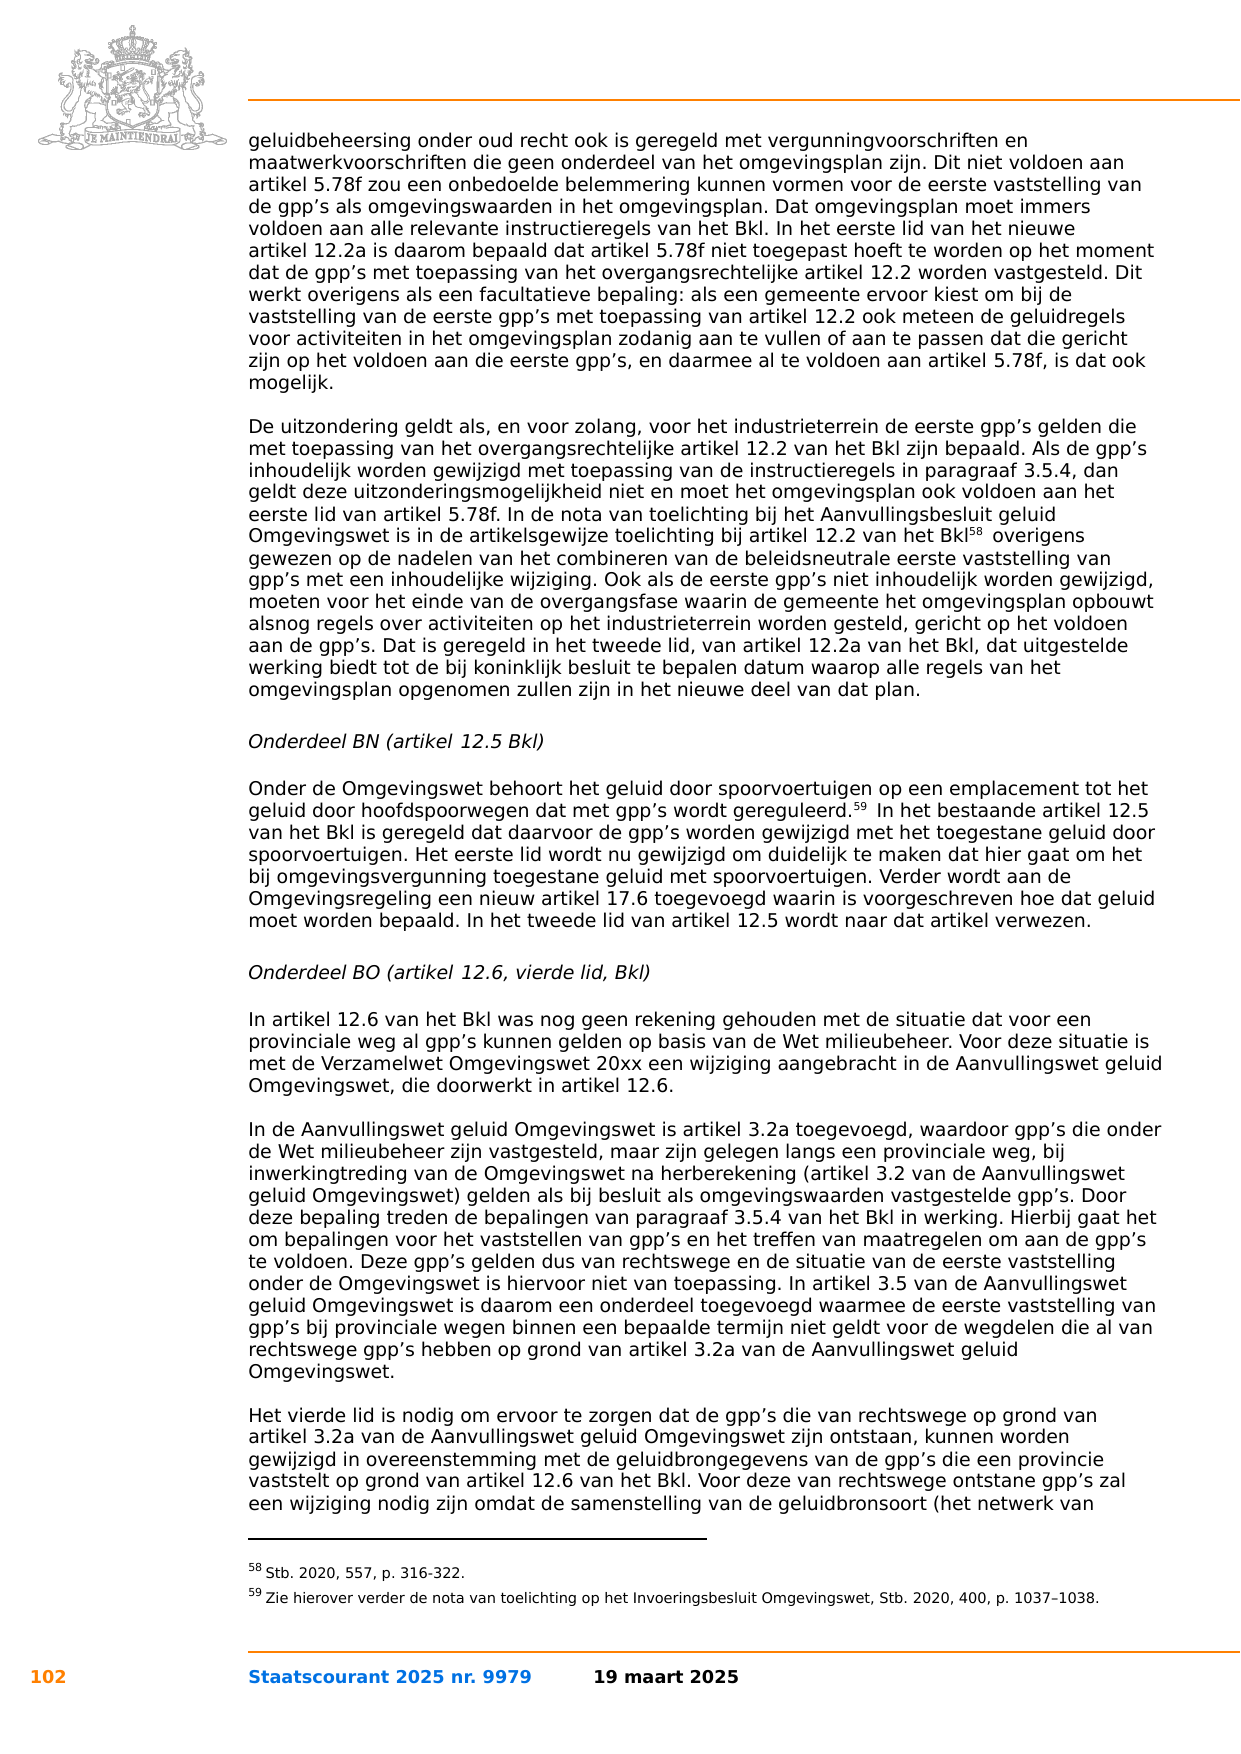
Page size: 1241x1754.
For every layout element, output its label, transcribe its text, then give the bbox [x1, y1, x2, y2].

text Het vierde lid is nodig om ervoor te zorgen dat de gpp’s die van rechtswege op grond van artikel 3.2a van de Aanvullingswet geluid Omgevingswet zijn ontstaan, kunnen worden gewijzigd in overeenstemming met de geluidbrongegevens van de gpp’s die een provincie vaststelt op grond van artikel 12.6 van het Bkl. Voor deze van rechtswege ontstane gpp’s zal een wijziging nodig zijn omdat de samenstelling van de geluidbronsoort (het netwerk van [248, 1404, 1163, 1514]
text geluidbeheersing onder oud recht ook is geregeld met vergunningvoorschriften en maatwerkvoorschriften die geen onderdeel van het omgevingsplan zijn. Dit niet voldoen aan artikel 5.78f zou een onbedoelde belemmering kunnen vormen voor de eerste vaststelling van de gpp’s als omgevingswaarden in het omgevingsplan. Dat omgevingsplan moet immers voldoen aan alle relevante instructieregels van het Bkl. In het eerste lid van het nieuwe artikel 12.2a is daarom bepaald dat artikel 5.78f niet toegepast hoeft te worden op het moment dat de gpp’s met toepassing van het overgangsrechtelijke artikel 12.2 worden vastgesteld. Dit werkt overigens als een facultatieve bepaling: als een gemeente ervoor kiest om bij de vaststelling van de eerste gpp’s met toepassing van artikel 12.2 ook meteen de geluidregels voor activiteiten in het omgevingsplan zodanig aan te vullen of aan te passen dat die gericht zijn op het voldoen aan die eerste gpp’s, en daarmee al te voldoen aan artikel 5.78f, is dat ook mogelijk. [248, 130, 1163, 394]
text Stb. 2020, 557, p. 316-322. [248, 1561, 1163, 1583]
text Onder de Omgevingswet behoort het geluid door spoorvoertuigen op een emplacement tot het geluid door hoofdspoorwegen dat met gpp’s wordt gereguleerd. In het bestaande artikel 12.5 van het Bkl is geregeld dat daarvoor de gpp’s worden gewijzigd met het toegestane geluid door spoorvoertuigen. Het eerste lid wordt nu gewijzigd om duidelijk te maken dat hier gaat om het bij omgevingsvergunning toegestane geluid met spoorvoertuigen. Verder wordt aan de Omgevingsregeling een nieuw artikel 17.6 toegevoegd waarin is voorgeschreven hoe dat geluid moet worden bepaald. In het tweede lid van artikel 12.5 wordt naar dat artikel verwezen. [248, 778, 1163, 932]
picture [38, 25, 227, 150]
text De uitzondering geldt als, en voor zolang, voor het industrieterrein de eerste gpp’s gelden die met toepassing van het overgangsrechtelijke artikel 12.2 van het Bkl zijn bepaald. Als de gpp’s inhoudelijk worden gewijzigd met toepassing van de instructieregels in paragraaf 3.5.4, dan geldt deze uitzonderingsmogelijkheid niet en moet het omgevingsplan ook voldoen aan het eerste lid van artikel 5.78f. In de nota van toelichting bij het Aanvullingsbesluit geluid Omgevingswet is in de artikelsgewijze toelichting bij artikel 12.2 van het Bkl overigens gewezen op de nadelen van het combineren van de beleidsneutrale eerste vaststelling van gpp’s met een inhoudelijke wijziging. Ook als de eerste gpp’s niet inhoudelijk worden gewijzigd, moeten voor het einde van de overgangsfase waarin de gemeente het omgevingsplan opbouwt alsnog regels over activiteiten op het industrieterrein worden gesteld, gericht op het voldoen aan de gpp’s. Dat is geregeld in het tweede lid, van artikel 12.2a van het Bkl, dat uitgestelde werking biedt tot de bij koninklijk besluit te bepalen datum waarop alle regels van het omgevingsplan opgenomen zullen zijn in het nieuwe deel van dat plan. [248, 416, 1163, 701]
subtitle Onderdeel BO (artikel 12.6, vierde lid, Bkl) [248, 962, 1163, 984]
text Zie hierover verder de nota van toelichting op het Invoeringsbesluit Omgevingswet, Stb. 2020, 400, p. 1037–1038. [248, 1586, 1163, 1608]
text In artikel 12.6 van het Bkl was nog geen rekening gehouden met de situatie dat voor een provinciale weg al gpp’s kunnen gelden op basis van de Wet milieubeheer. Voor deze situatie is met de Verzamelwet Omgevingswet 20xx een wijziging aangebracht in de Aanvullingswet geluid Omgevingswet, die doorwerkt in artikel 12.6. [248, 1009, 1163, 1097]
subtitle Onderdeel BN (artikel 12.5 Bkl) [248, 731, 1163, 753]
text In de Aanvullingswet geluid Omgevingswet is artikel 3.2a toegevoegd, waardoor gpp’s die onder de Wet milieubeheer zijn vastgesteld, maar zijn gelegen langs een provinciale weg, bij inwerkingtreding van de Omgevingswet na herberekening (artikel 3.2 van de Aanvullingswet geluid Omgevingswet) gelden als bij besluit als omgevingswaarden vastgestelde gpp’s. Door deze bepaling treden de bepalingen van paragraaf 3.5.4 van het Bkl in werking. Hierbij gaat het om bepalingen voor het vaststellen van gpp’s en het treffen van maatregelen om aan de gpp’s te voldoen. Deze gpp’s gelden dus van rechtswege en de situatie van de eerste vaststelling onder de Omgevingswet is hiervoor niet van toepassing. In artikel 3.5 van de Aanvullingswet geluid Omgevingswet is daarom een onderdeel toegevoegd waarmee de eerste vaststelling van gpp’s bij provinciale wegen binnen een bepaalde termijn niet geldt voor de wegdelen die al van rechtswege gpp’s hebben op grond van artikel 3.2a van de Aanvullingswet geluid Omgevingswet. [248, 1119, 1163, 1383]
